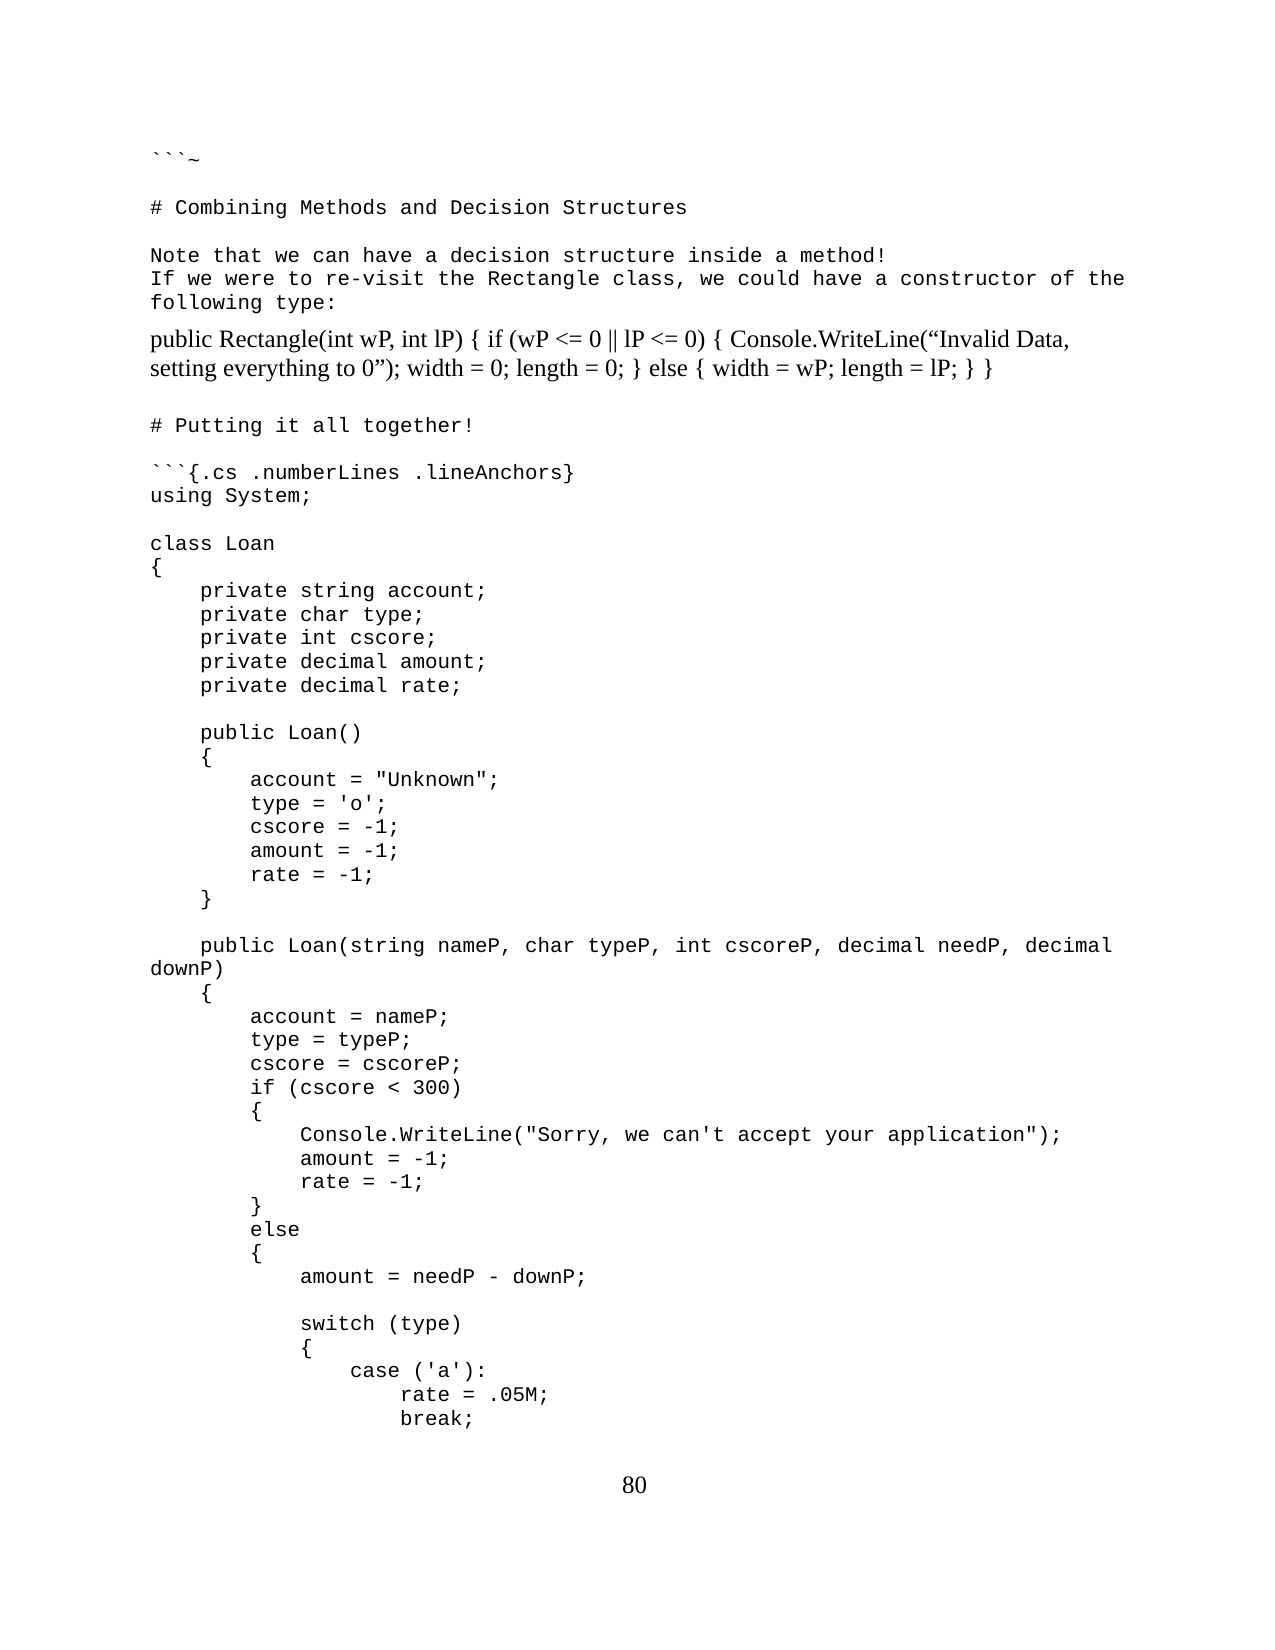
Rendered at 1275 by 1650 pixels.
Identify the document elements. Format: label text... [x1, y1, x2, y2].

text { [150, 556, 1125, 580]
text else [150, 1218, 1125, 1242]
text If we were to re-visit the Rectangle class, we could have a constructor of the following type: [150, 268, 1125, 316]
text amount = needP - downP; [150, 1266, 1125, 1289]
text break; [150, 1408, 1125, 1431]
text Console.WriteLine("Sorry, we can't accept your application"); [150, 1124, 1125, 1148]
text private decimal amount; [150, 651, 1125, 675]
text rate = -1; [150, 1171, 1125, 1195]
text amount = -1; [150, 1148, 1125, 1171]
text switch (type) [150, 1313, 1125, 1337]
text # Putting it all together! [150, 414, 1125, 438]
text { [150, 746, 1125, 769]
text { [150, 1337, 1125, 1360]
text cscore = -1; [150, 817, 1125, 840]
text } [150, 887, 1125, 911]
text private string account; [150, 580, 1125, 604]
text Note that we can have a decision structure inside a method! [150, 244, 1125, 268]
text private int cscore; [150, 627, 1125, 651]
text account = nameP; [150, 1006, 1125, 1029]
text rate = .05M; [150, 1384, 1125, 1408]
text ```{.cs .numberLines .lineAnchors} [150, 462, 1125, 486]
text { [150, 982, 1125, 1006]
text { [150, 1242, 1125, 1266]
text type = typeP; [150, 1029, 1125, 1053]
text } [150, 1195, 1125, 1218]
text public Loan(string nameP, char typeP, int cscoreP, decimal needP, decimal downP) [150, 935, 1125, 982]
text cscore = cscoreP; [150, 1053, 1125, 1077]
text { [150, 1100, 1125, 1124]
text account = "Unknown"; [150, 769, 1125, 793]
text class Loan [150, 533, 1125, 556]
text public Loan() [150, 722, 1125, 746]
text public Rectangle(int wP, int lP) { if (wP <= 0 || lP <= 0) { Console.WriteLine(“Invalid Data, setting everything to 0”); width = 0; length = 0; } else { width = wP; length = lP; } } [150, 324, 1125, 382]
text rate = -1; [150, 864, 1125, 887]
text private char type; [150, 604, 1125, 627]
text if (cscore < 300) [150, 1077, 1125, 1100]
text ```~ [150, 150, 1125, 174]
text case ('a'): [150, 1360, 1125, 1384]
text private decimal rate; [150, 675, 1125, 698]
text type = 'o'; [150, 793, 1125, 817]
text # Combining Methods and Decision Structures [150, 197, 1125, 221]
text amount = -1; [150, 840, 1125, 864]
text using System; [150, 486, 1125, 509]
